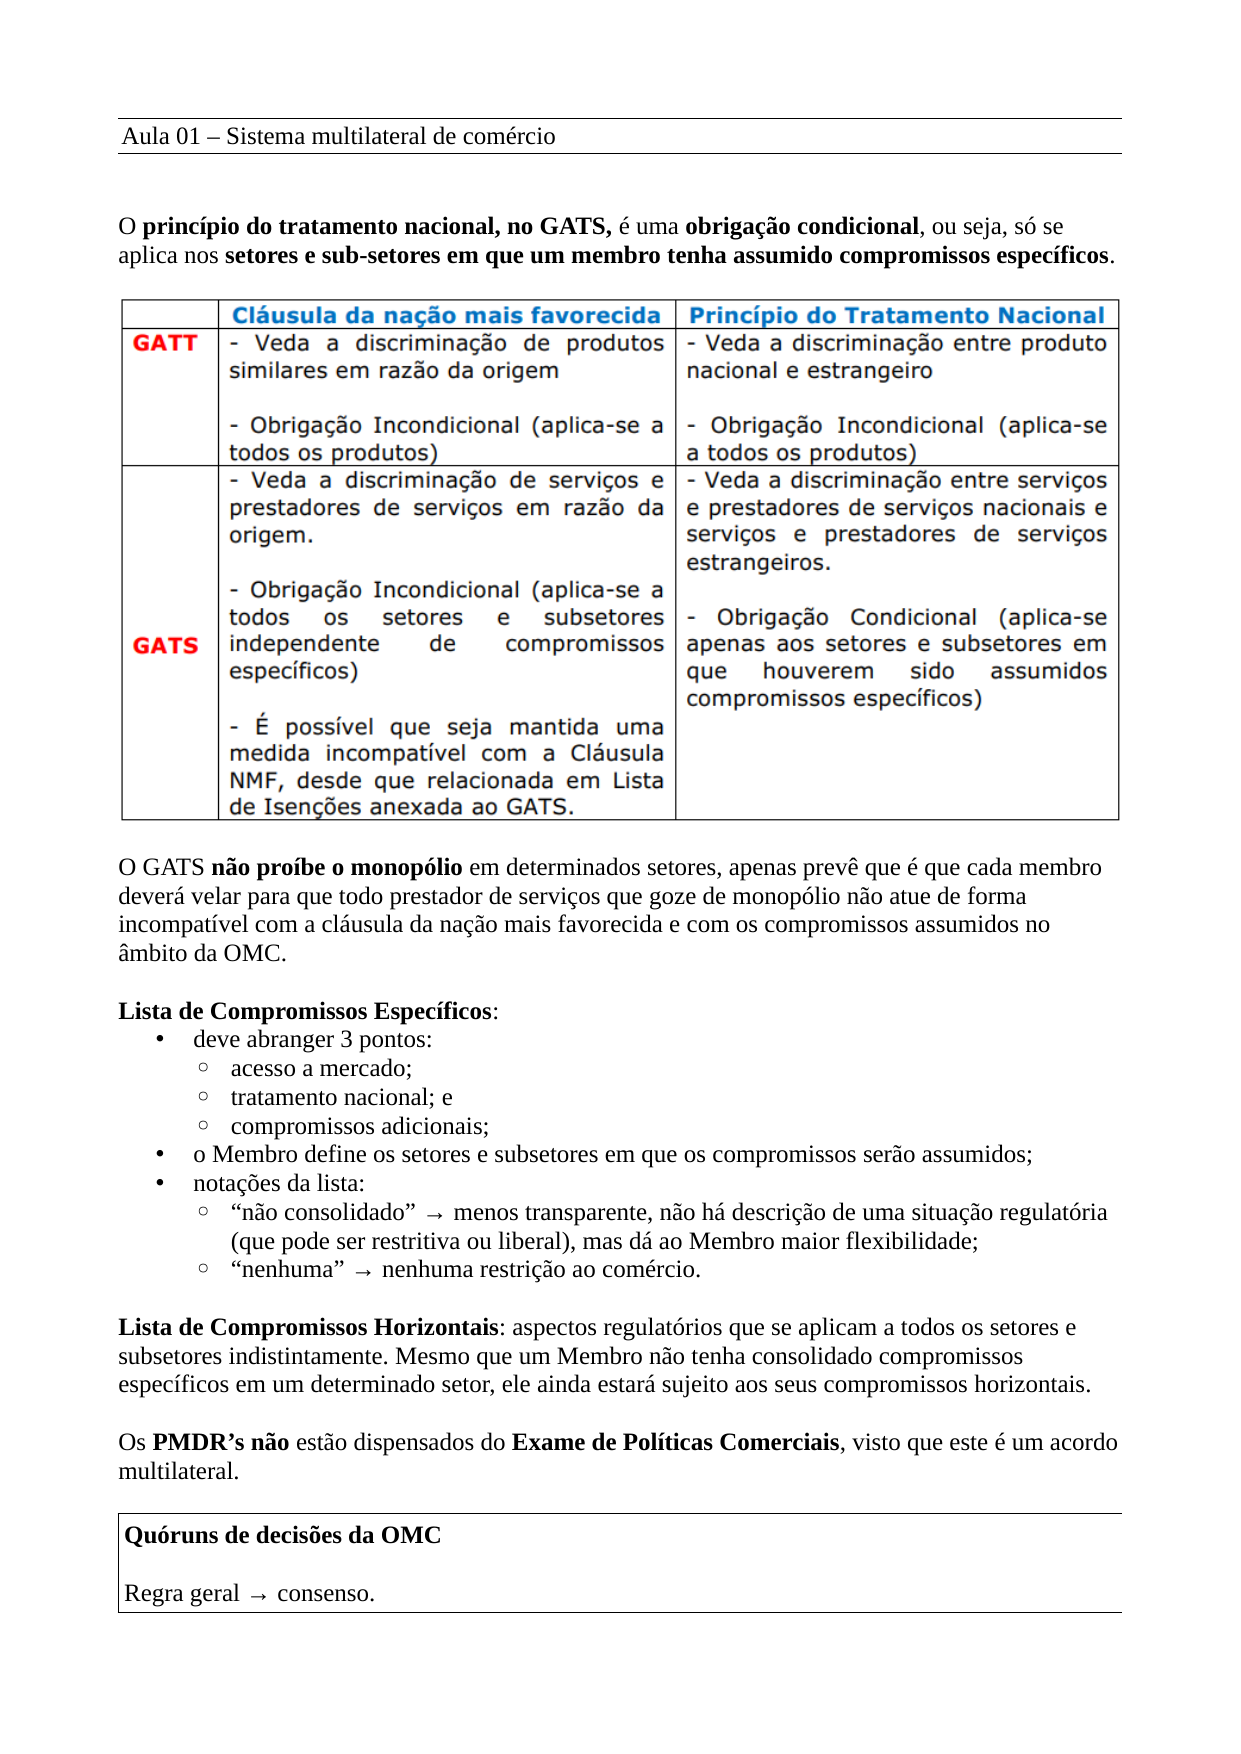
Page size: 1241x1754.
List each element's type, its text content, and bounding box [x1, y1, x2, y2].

list “nenhuma” → nenhuma restrição ao comércio. [193, 1254, 1122, 1283]
list acesso a mercado; [193, 1053, 1122, 1082]
picture [118, 297, 1123, 824]
text Lista de Compromissos Horizontais: aspectos regulatórios que se aplicam a todos os setores e subsetores indistintamente. Mesmo que um Membro não tenha consolidado compromissos específicos em um determinado setor, ele ainda estará sujeito aos seus compromissos horizontais. [118, 1312, 1122, 1398]
text O princípio do tratamento nacional, no GATS, é uma obrigação condicional, ou seja, só se aplica nos setores e sub-setores em que um membro tenha assumido compromissos específicos. [118, 211, 1122, 269]
list notações da lista: [156, 1168, 1122, 1197]
text Lista de Compromissos Específicos: [118, 996, 1122, 1024]
list deve abranger 3 pontos: [156, 1024, 1122, 1053]
list tratamento nacional; e [193, 1082, 1122, 1111]
list “não consolidado” → menos transparente, não há descrição de uma situação regulatória (que pode ser restritiva ou liberal), mas dá ao Membro maior flexibilidade; [193, 1197, 1122, 1254]
list compromissos adicionais; [193, 1111, 1122, 1139]
table_header Quóruns de decisões da OMC Regra geral → consenso. [119, 1514, 1122, 1612]
text Os PMDR’s não estão dispensados do Exame de Políticas Comerciais, visto que este é um acordo multilateral. [118, 1427, 1122, 1484]
list o Membro define os setores e subsetores em que os compromissos serão assumidos; [156, 1139, 1122, 1168]
text O GATS não proíbe o monopólio em determinados setores, apenas prevê que é que cada membro deverá velar para que todo prestador de serviços que goze de monopólio não atue de forma incompatível com a cláusula da nação mais favorecida e com os compromissos assumidos no âmbito da OMC. [118, 852, 1122, 967]
